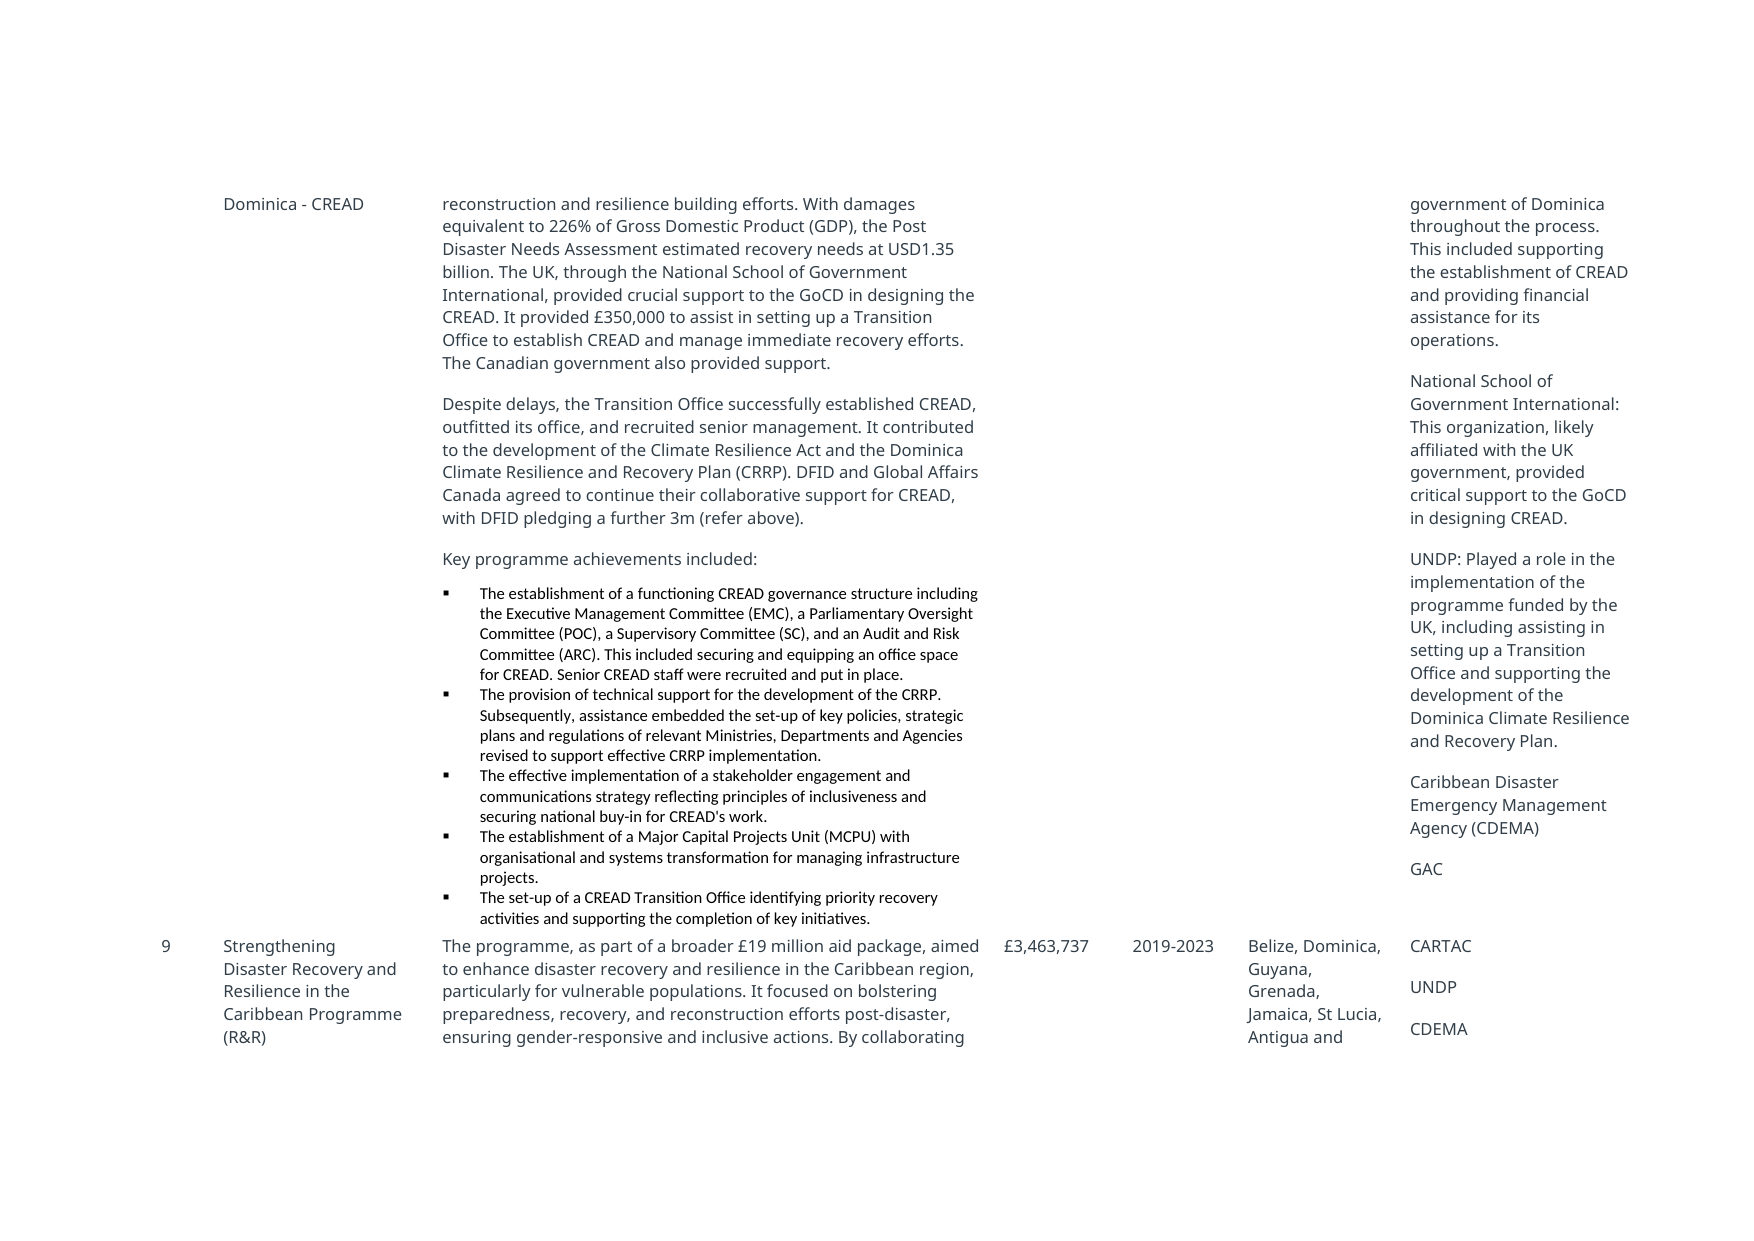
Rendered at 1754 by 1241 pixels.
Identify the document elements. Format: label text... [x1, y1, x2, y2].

table_cell £3,463,737 [993, 928, 1121, 1061]
table_cell [150, 186, 212, 928]
table_cell [1237, 186, 1398, 928]
table_cell reconstruction and resilience building efforts. With damages equivalent to 226% of Gross Domestic Product (GDP), the Post Disaster Needs Assessment estimated recovery needs at USD1.35 billion. The UK, through the National School of Government International, provided crucial support to the GoCD in designing the CREAD. It provided £350,000 to assist in setting up a Transition Office to establish CREAD and manage immediate recovery efforts. The Canadian government also provided support. Despite delays, the Transition Office successfully established CREAD, outfitted its office, and recruited senior management. It contributed to the development of the Climate Resilience Act and the Dominica Climate Resilience and Recovery Plan (CRRP). DFID and Global Affairs Canada agreed to continue their collaborative support for CREAD, with DFID pledging a further 3m (refer above). Key programme achievements included: The establishment of a functioning CREAD governance structure including the Executive Management Committee (EMC), a Parliamentary Oversight Committee (POC), a Supervisory Committee (SC), and an Audit and Risk Committee (ARC). This included securing and equipping an office space for CREAD. Senior CREAD staff were recruited and put in place. The provision of technical support for the development of the CRRP. Subsequently, assistance embedded the set-up of key policies, strategic plans and regulations of relevant Ministries, Departments and Agencies revised to support effective CRRP implementation. The effective implementation of a stakeholder engagement and communications strategy reflecting principles of inclusiveness and securing national buy-in for CREAD's work. The establishment of a Major Capital Projects Unit (MCPU) with organisational and systems transformation for managing infrastructure projects. The set-up of a CREAD Transition Office identifying priority recovery activities and supporting the completion of key initiatives. [431, 186, 993, 928]
table_cell The programme, as part of a broader £19 million aid package, aimed to enhance disaster recovery and resilience in the Caribbean region, particularly for vulnerable populations. It focused on bolstering preparedness, recovery, and reconstruction efforts post-disaster, ensuring gender-responsive and inclusive actions. By collaborating [431, 928, 993, 1061]
table_cell [993, 186, 1121, 928]
table_cell 9 [150, 928, 212, 1061]
table_cell CARTAC UNDP CDEMA [1399, 928, 1641, 1061]
table_cell Dominica - CREAD [212, 186, 431, 928]
table_cell government of Dominica throughout the process. This included supporting the establishment of CREAD and providing financial assistance for its operations. National School of Government International: This organization, likely affiliated with the UK government, provided critical support to the GoCD in designing CREAD. UNDP: Played a role in the implementation of the programme funded by the UK, including assisting in setting up a Transition Office and supporting the development of the Dominica Climate Resilience and Recovery Plan. Caribbean Disaster Emergency Management Agency (CDEMA) GAC [1399, 186, 1641, 928]
table_cell 2019-2023 [1121, 928, 1237, 1061]
table_cell [1121, 186, 1237, 928]
table_cell Strengthening Disaster Recovery and Resilience in the Caribbean Programme (R&R) [212, 928, 431, 1061]
table_cell Belize, Dominica, Guyana, Grenada, Jamaica, St Lucia, Antigua and [1237, 928, 1398, 1061]
